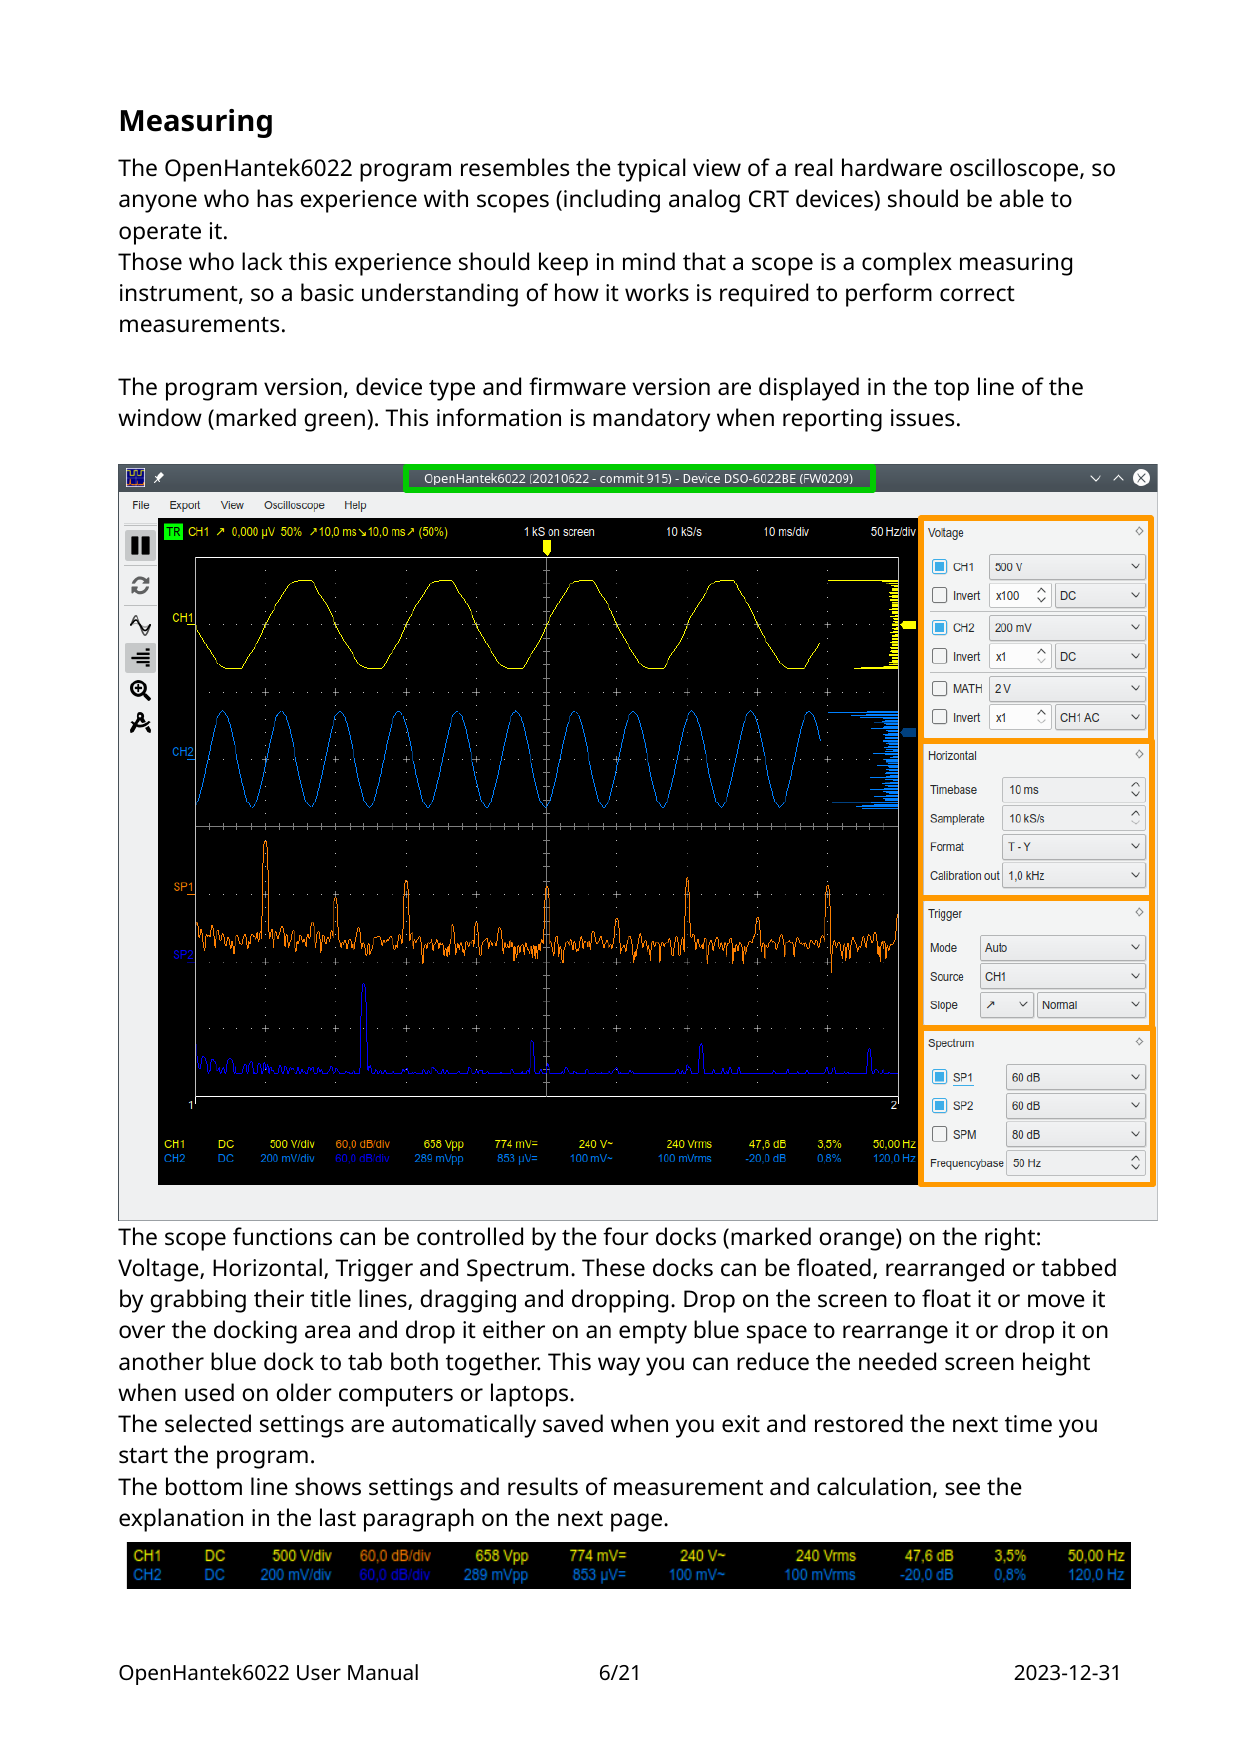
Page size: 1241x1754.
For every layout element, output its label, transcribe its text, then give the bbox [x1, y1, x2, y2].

text The program version, device type and firmware version are displayed in the top line of the window (marked green). This information is mandatory when reporting issues. [118, 371, 1122, 433]
text Those who lack this experience should keep in mind that a scope is a complex measuring instrument, so a basic understanding of how it works is required to perform correct measurements. [118, 246, 1122, 340]
picture [118, 464, 1158, 1221]
subtitle Measuring [118, 100, 1122, 140]
text The OpenHantek6022 program resembles the typical view of a real hardware oscilloscope, so anyone who has experience with scopes (including analog CRT devices) should be able to operate it. [118, 152, 1122, 246]
text The bottom line shows settings and results of measurement and calculation, see the explanation in the last paragraph on the next page. [118, 1471, 1122, 1533]
picture [409, 470, 870, 487]
text The scope functions can be controlled by the four docks (marked orange) on the right: Voltage, Horizontal, Trigger and Spectrum. These docks can be floated, rearranged or tabbed by grabbing their title lines, dragging and dropping. Drop on the screen to float it or move it over the docking area and drop it either on an empty blue space to rearrange it or drop it on another blue dock to tab both together. This way you can reduce the needed screen height when used on older computers or laptops. The selected settings are automatically saved when you exit and restored the next time you start the program. [118, 1221, 1122, 1471]
picture [126, 1542, 1131, 1589]
